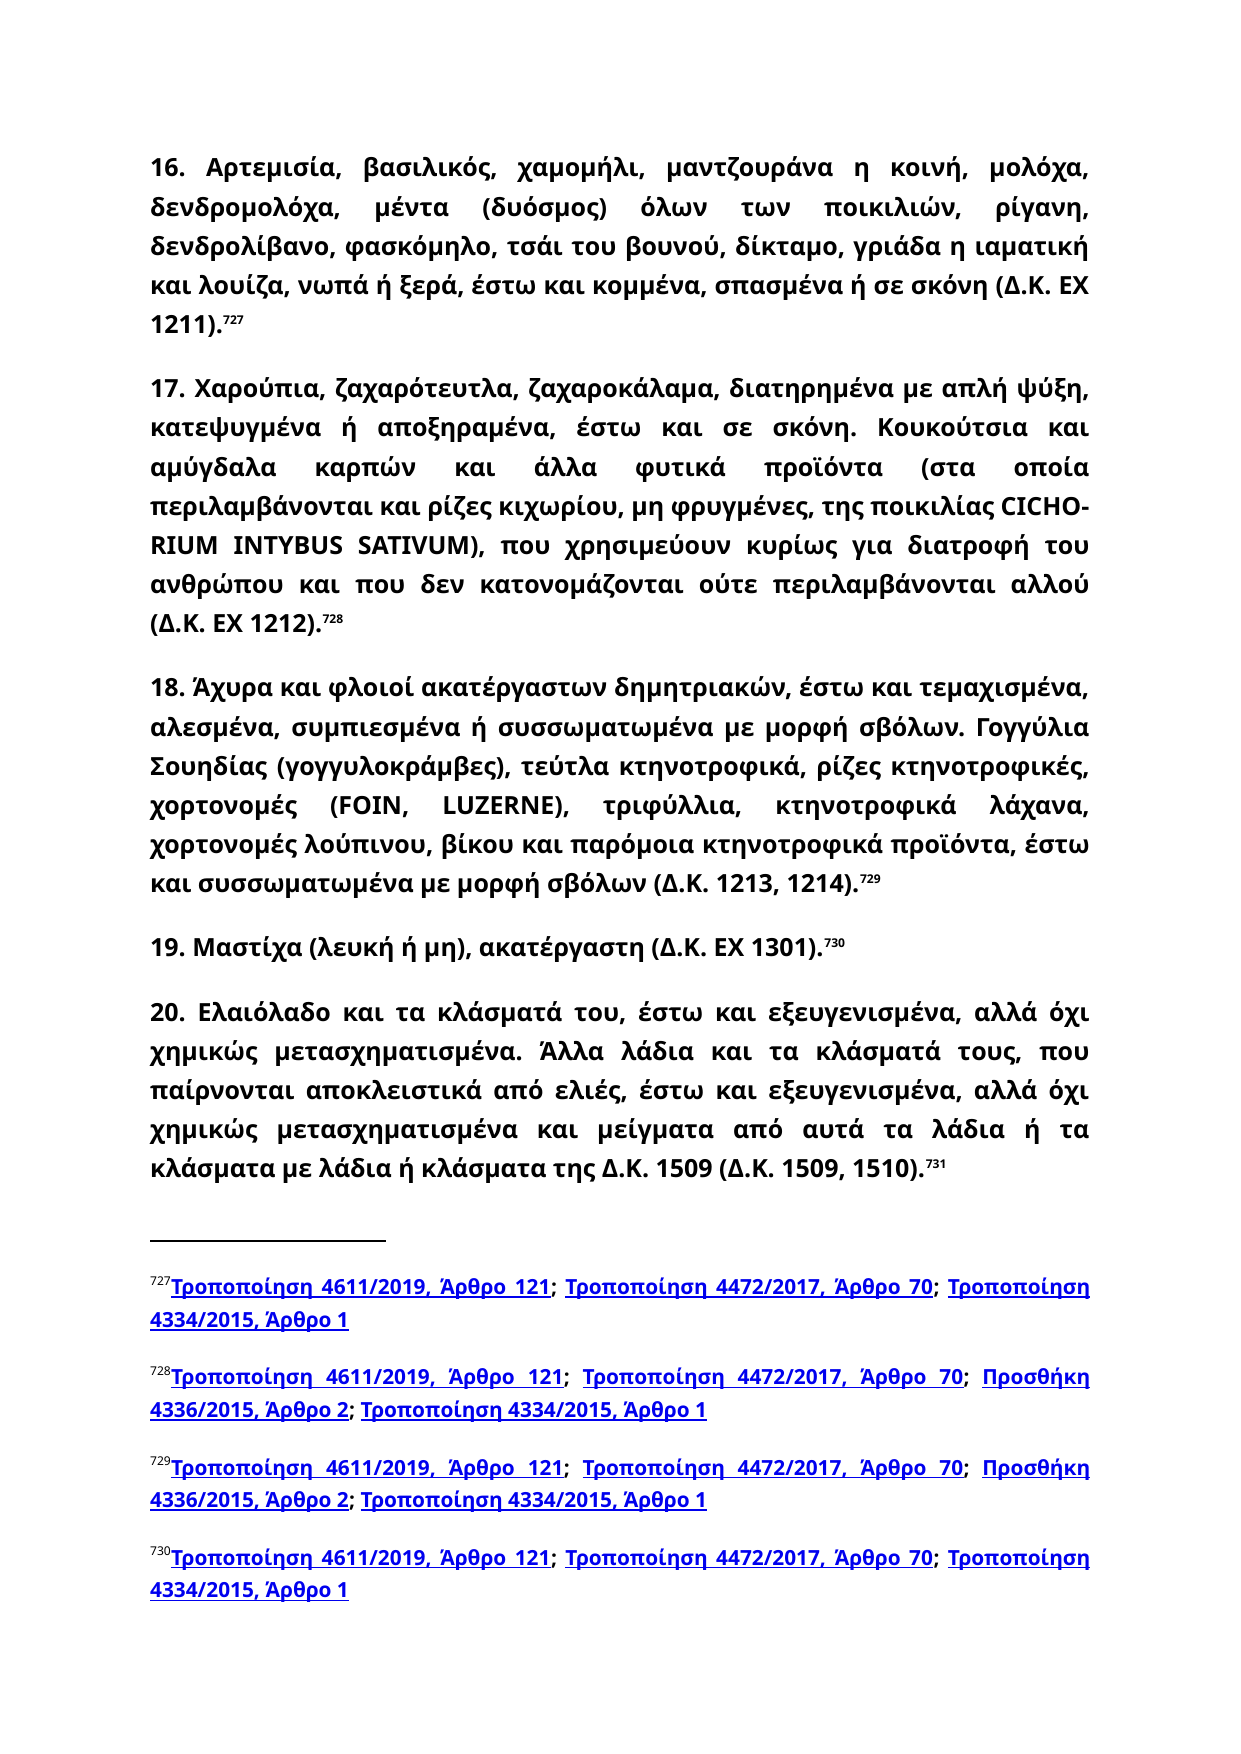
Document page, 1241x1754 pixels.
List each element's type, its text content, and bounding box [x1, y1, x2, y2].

text 20. Ελαιόλαδο και τα κλάσματά του, έστω και εξευγενισμένα, αλλά όχι χημικώς μετασχηματισμένα. Άλλα λάδια και τα κλάσματά τους, που παίρνονται αποκλειστικά από ελιές, έστω και εξευγενισμένα, αλλά όχι χημικώς μετασχηματισμένα και μείγματα από αυτά τα λάδια ή τα κλάσματα με λάδια ή κλάσματα της Δ.Κ. 1509 (Δ.Κ. 1509, 1510). [150, 994, 1090, 1185]
text 19. Μαστίχα (λευκή ή μη), ακατέργαστη (Δ.Κ. ΕΧ 1301). [150, 930, 1090, 964]
text 18. Άχυρα και φλοιοί ακατέργαστων δημητριακών, έστω και τεμαχισμένα, αλεσμένα, συμπιεσμένα ή συσσωματωμένα με μορφή σβόλων. Γογγύλια Σουηδίας (γογγυλοκράμβες), τεύτλα κτηνοτροφικά, ρίζες κτηνοτροφικές, χορτονομές (FOIN, LUZERNE), τριφύλλια, κτηνοτροφικά λάχανα, χορτονομές λούπινου, βίκου και παρόμοια κτηνοτροφικά προϊόντα, έστω και συσσωματωμένα με μορφή σβόλων (Δ.Κ. 1213, 1214). [150, 670, 1090, 900]
text Τροποποίηση 4611/2019, Άρθρο 121; Τροποποίηση 4472/2017, Άρθρο 70; Προσθήκη 4336/2015, Άρθρο 2; Τροποποίηση 4334/2015, Άρθρο 1 [150, 1362, 1090, 1423]
text 16. Αρτεμισία, βασιλικός, χαμομήλι, μαντζουράνα η κοινή, μολόχα, δενδρομολόχα, μέντα (δυόσμος) όλων των ποικιλιών, ρίγανη, δενδρολίβανο, φασκόμηλο, τσάι του βουνού, δίκταμο, γριάδα η ιαματική και λουίζα, νωπά ή ξερά, έστω και κομμένα, σπασμένα ή σε σκόνη (Δ.Κ. ΕΧ 1211). [150, 150, 1090, 341]
text 17. Χαρούπια, ζαχαρότευτλα, ζαχαροκάλαμα, διατηρημένα με απλή ψύξη, κατεψυγμένα ή αποξηραμένα, έστω και σε σκόνη. Κουκούτσια και αμύγδαλα καρπών και άλλα φυτικά προϊόντα (στα οποία περιλαμβάνονται και ρίζες κιχωρίου, μη φρυγμένες, της ποικιλίας CICHO-RIUM INTYBUS SATIVUM), που χρησιμεύουν κυρίως για διατροφή του ανθρώπου και που δεν κατονομάζονται ούτε περιλαμβάνονται αλλού (Δ.Κ. ΕΧ 1212). [150, 371, 1090, 640]
text Τροποποίηση 4611/2019, Άρθρο 121; Τροποποίηση 4472/2017, Άρθρο 70; Προσθήκη 4336/2015, Άρθρο 2; Τροποποίηση 4334/2015, Άρθρο 1 [150, 1453, 1090, 1514]
text Τροποποίηση 4611/2019, Άρθρο 121; Τροποποίηση 4472/2017, Άρθρο 70; Τροποποίηση 4334/2015, Άρθρο 1 [150, 1272, 1090, 1333]
text Τροποποίηση 4611/2019, Άρθρο 121; Τροποποίηση 4472/2017, Άρθρο 70; Τροποποίηση 4334/2015, Άρθρο 1 [150, 1543, 1090, 1604]
